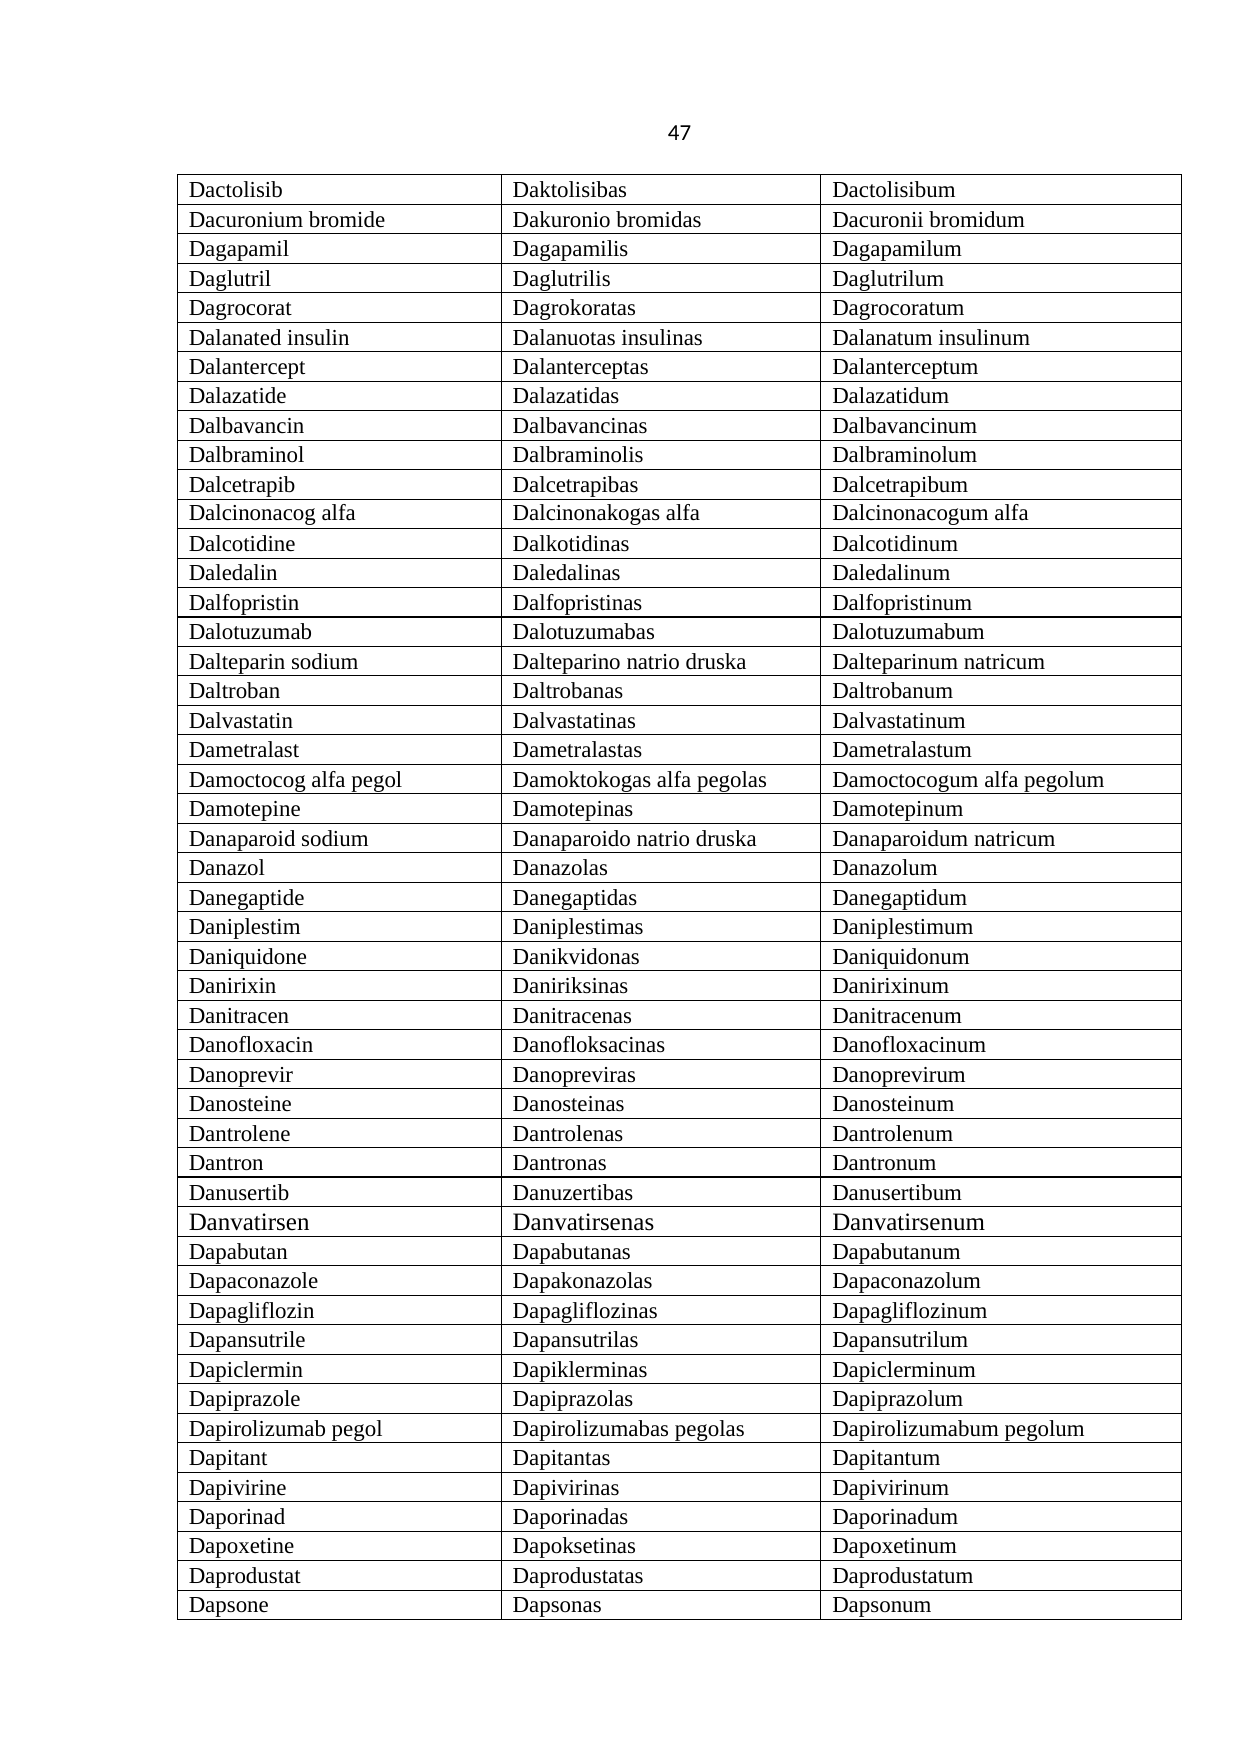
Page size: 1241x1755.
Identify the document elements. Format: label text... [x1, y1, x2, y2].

table_cell Daledalinum [821, 559, 1181, 587]
table_cell Daniplestimum [821, 912, 1181, 941]
table_cell Dagrokoratas [502, 293, 820, 322]
table_cell Danegaptidum [821, 883, 1181, 911]
table_cell Dalcinonakogas alfa [502, 500, 820, 528]
table_cell Dapoxetine [178, 1532, 501, 1560]
table_cell Dalbraminolum [821, 441, 1181, 469]
table_cell Dapoksetinas [502, 1532, 820, 1560]
table_cell Danvatirsenas [502, 1207, 820, 1236]
table_cell Dapaconazole [178, 1266, 501, 1295]
table_cell Dalcetrapibum [821, 470, 1181, 498]
table_cell Dalfopristinum [821, 588, 1181, 616]
table_cell Dalteparinum natricum [821, 647, 1181, 675]
table_cell Danazolas [502, 853, 820, 882]
table_cell Dapagliflozinum [821, 1296, 1181, 1324]
table_cell Dakuronio bromidas [502, 205, 820, 233]
table_cell Dapitantas [502, 1443, 820, 1472]
table_cell Daniplestim [178, 912, 501, 941]
table_cell Danusertibum [821, 1178, 1181, 1206]
table_cell Daniplestimas [502, 912, 820, 941]
table_cell Daktolisibas [502, 175, 820, 204]
table_cell Dametralastas [502, 735, 820, 764]
table_cell Dalotuzumabum [821, 618, 1181, 646]
table_cell Damoctocogum alfa pegolum [821, 765, 1181, 793]
table_cell Dapivirinum [821, 1473, 1181, 1501]
table_cell Daniriksinas [502, 971, 820, 999]
table_cell Dapiprazole [178, 1384, 501, 1413]
table_cell Dantrolenum [821, 1119, 1181, 1147]
table_cell Dalcetrapibas [502, 470, 820, 498]
table_cell Dalbavancinas [502, 411, 820, 439]
table_cell Damotepine [178, 794, 501, 823]
table_cell Dalanuotas insulinas [502, 323, 820, 351]
table_cell Dalanated insulin [178, 323, 501, 351]
table_cell Dagrocoratum [821, 293, 1181, 322]
table_cell Danvatirsenum [821, 1207, 1181, 1236]
table_cell Danaparoid sodium [178, 824, 501, 852]
table_cell Dapivirine [178, 1473, 501, 1501]
table_cell Dalvastatin [178, 706, 501, 734]
table_cell Daprodustatas [502, 1561, 820, 1589]
table_cell Dapakonazolas [502, 1266, 820, 1295]
table_cell Dapirolizumab pegol [178, 1414, 501, 1442]
table_cell Dalvastatinum [821, 706, 1181, 734]
table_cell Danusertib [178, 1178, 501, 1206]
table_cell Dactolisib [178, 175, 501, 204]
table_cell Dantron [178, 1148, 501, 1176]
table_cell Dalazatidum [821, 382, 1181, 410]
table_cell Danirixin [178, 971, 501, 999]
table_cell Dalfopristin [178, 588, 501, 616]
table_cell Dantrolenas [502, 1119, 820, 1147]
table_cell Dagapamilis [502, 234, 820, 263]
table_cell Daledalinas [502, 559, 820, 587]
table_cell Dapsonas [502, 1591, 820, 1619]
table_cell Danoprevir [178, 1060, 501, 1088]
table_cell Dapoxetinum [821, 1532, 1181, 1560]
table_cell Daltrobanas [502, 676, 820, 705]
table_cell Dapansutrilum [821, 1325, 1181, 1354]
table_cell Dalcotidine [178, 529, 501, 557]
table_cell Daltroban [178, 676, 501, 705]
table_cell Dantronum [821, 1148, 1181, 1176]
table_cell Dapabutanum [821, 1237, 1181, 1265]
table_cell Dactolisibum [821, 175, 1181, 204]
table_cell Danofloxacin [178, 1030, 501, 1058]
table_cell Danitracen [178, 1001, 501, 1029]
table_cell Dalazatide [178, 382, 501, 410]
table_cell Dalotuzumabas [502, 618, 820, 646]
table_cell Danaparoido natrio druska [502, 824, 820, 852]
table_cell Dalvastatinas [502, 706, 820, 734]
table_cell Dalazatidas [502, 382, 820, 410]
table_cell Dalbraminol [178, 441, 501, 469]
table_cell Dapiklerminas [502, 1355, 820, 1383]
table_cell Dalteparino natrio druska [502, 647, 820, 675]
table_cell Dalanterceptas [502, 352, 820, 381]
table_cell Dalcetrapib [178, 470, 501, 498]
table_cell Dametralast [178, 735, 501, 764]
table_cell Danitracenas [502, 1001, 820, 1029]
table_cell Dalfopristinas [502, 588, 820, 616]
table_cell Dagrocorat [178, 293, 501, 322]
table_cell Dagapamilum [821, 234, 1181, 263]
table_cell Dametralastum [821, 735, 1181, 764]
table_cell Dapagliflozin [178, 1296, 501, 1324]
table_cell Daniquidonum [821, 942, 1181, 970]
table_cell Daporinadas [502, 1502, 820, 1531]
table_cell Daporinadum [821, 1502, 1181, 1531]
table_cell Dagapamil [178, 234, 501, 263]
table_cell Dalcotidinum [821, 529, 1181, 557]
table_cell Dalanterceptum [821, 352, 1181, 381]
table_cell Dapsonum [821, 1591, 1181, 1619]
table_cell Dapsone [178, 1591, 501, 1619]
table_cell Dapansutrilas [502, 1325, 820, 1354]
table_cell Danegaptidas [502, 883, 820, 911]
table_cell Dapiprazolas [502, 1384, 820, 1413]
table_cell Dalotuzumab [178, 618, 501, 646]
table_cell Damotepinas [502, 794, 820, 823]
table_cell Daglutril [178, 264, 501, 292]
table_cell Dapirolizumabas pegolas [502, 1414, 820, 1442]
table_cell Daltrobanum [821, 676, 1181, 705]
table_cell Danopreviras [502, 1060, 820, 1088]
table_cell Danegaptide [178, 883, 501, 911]
table_cell Dapiprazolum [821, 1384, 1181, 1413]
table_cell Dalcinonacogum alfa [821, 500, 1181, 528]
table_cell Dalantercept [178, 352, 501, 381]
table_cell Dantronas [502, 1148, 820, 1176]
table_cell Daporinad [178, 1502, 501, 1531]
table_cell Dalbavancinum [821, 411, 1181, 439]
table_cell Dapansutrile [178, 1325, 501, 1354]
table_cell Danirixinum [821, 971, 1181, 999]
table_cell Daglutrilis [502, 264, 820, 292]
table_cell Daglutrilum [821, 264, 1181, 292]
table_cell Danofloksacinas [502, 1030, 820, 1058]
table_cell Danvatirsen [178, 1207, 501, 1236]
table_cell Dantrolene [178, 1119, 501, 1147]
table_cell Danoprevirum [821, 1060, 1181, 1088]
table_cell Damotepinum [821, 794, 1181, 823]
table_cell Daledalin [178, 559, 501, 587]
table_cell Dapitantum [821, 1443, 1181, 1472]
table_cell Dacuronium bromide [178, 205, 501, 233]
table_cell Danikvidonas [502, 942, 820, 970]
table_cell Danosteinum [821, 1089, 1181, 1117]
table_cell Dalbraminolis [502, 441, 820, 469]
table_cell Danitracenum [821, 1001, 1181, 1029]
table_cell Daniquidone [178, 942, 501, 970]
table_cell Dalanatum insulinum [821, 323, 1181, 351]
table_cell Danaparoidum natricum [821, 824, 1181, 852]
table_cell Danuzertibas [502, 1178, 820, 1206]
table_cell Danazolum [821, 853, 1181, 882]
table_cell Daprodustat [178, 1561, 501, 1589]
table_cell Dalbavancin [178, 411, 501, 439]
table_cell Danosteine [178, 1089, 501, 1117]
table_cell Damoctocog alfa pegol [178, 765, 501, 793]
table_cell Daprodustatum [821, 1561, 1181, 1589]
table_cell Dapabutanas [502, 1237, 820, 1265]
table_cell Dapitant [178, 1443, 501, 1472]
table_cell Danofloxacinum [821, 1030, 1181, 1058]
table_cell Dacuronii bromidum [821, 205, 1181, 233]
table_cell Dalteparin sodium [178, 647, 501, 675]
table_cell Dapagliflozinas [502, 1296, 820, 1324]
table_cell Dapivirinas [502, 1473, 820, 1501]
table_cell Danosteinas [502, 1089, 820, 1117]
table_cell Dapiclerminum [821, 1355, 1181, 1383]
table_cell Damoktokogas alfa pegolas [502, 765, 820, 793]
table_cell Dalcinonacog alfa [178, 500, 501, 528]
table_cell Dapabutan [178, 1237, 501, 1265]
table_cell Dapiclermin [178, 1355, 501, 1383]
table_cell Dalkotidinas [502, 529, 820, 557]
table_cell Dapirolizumabum pegolum [821, 1414, 1181, 1442]
table_cell Dapaconazolum [821, 1266, 1181, 1295]
table_cell Danazol [178, 853, 501, 882]
